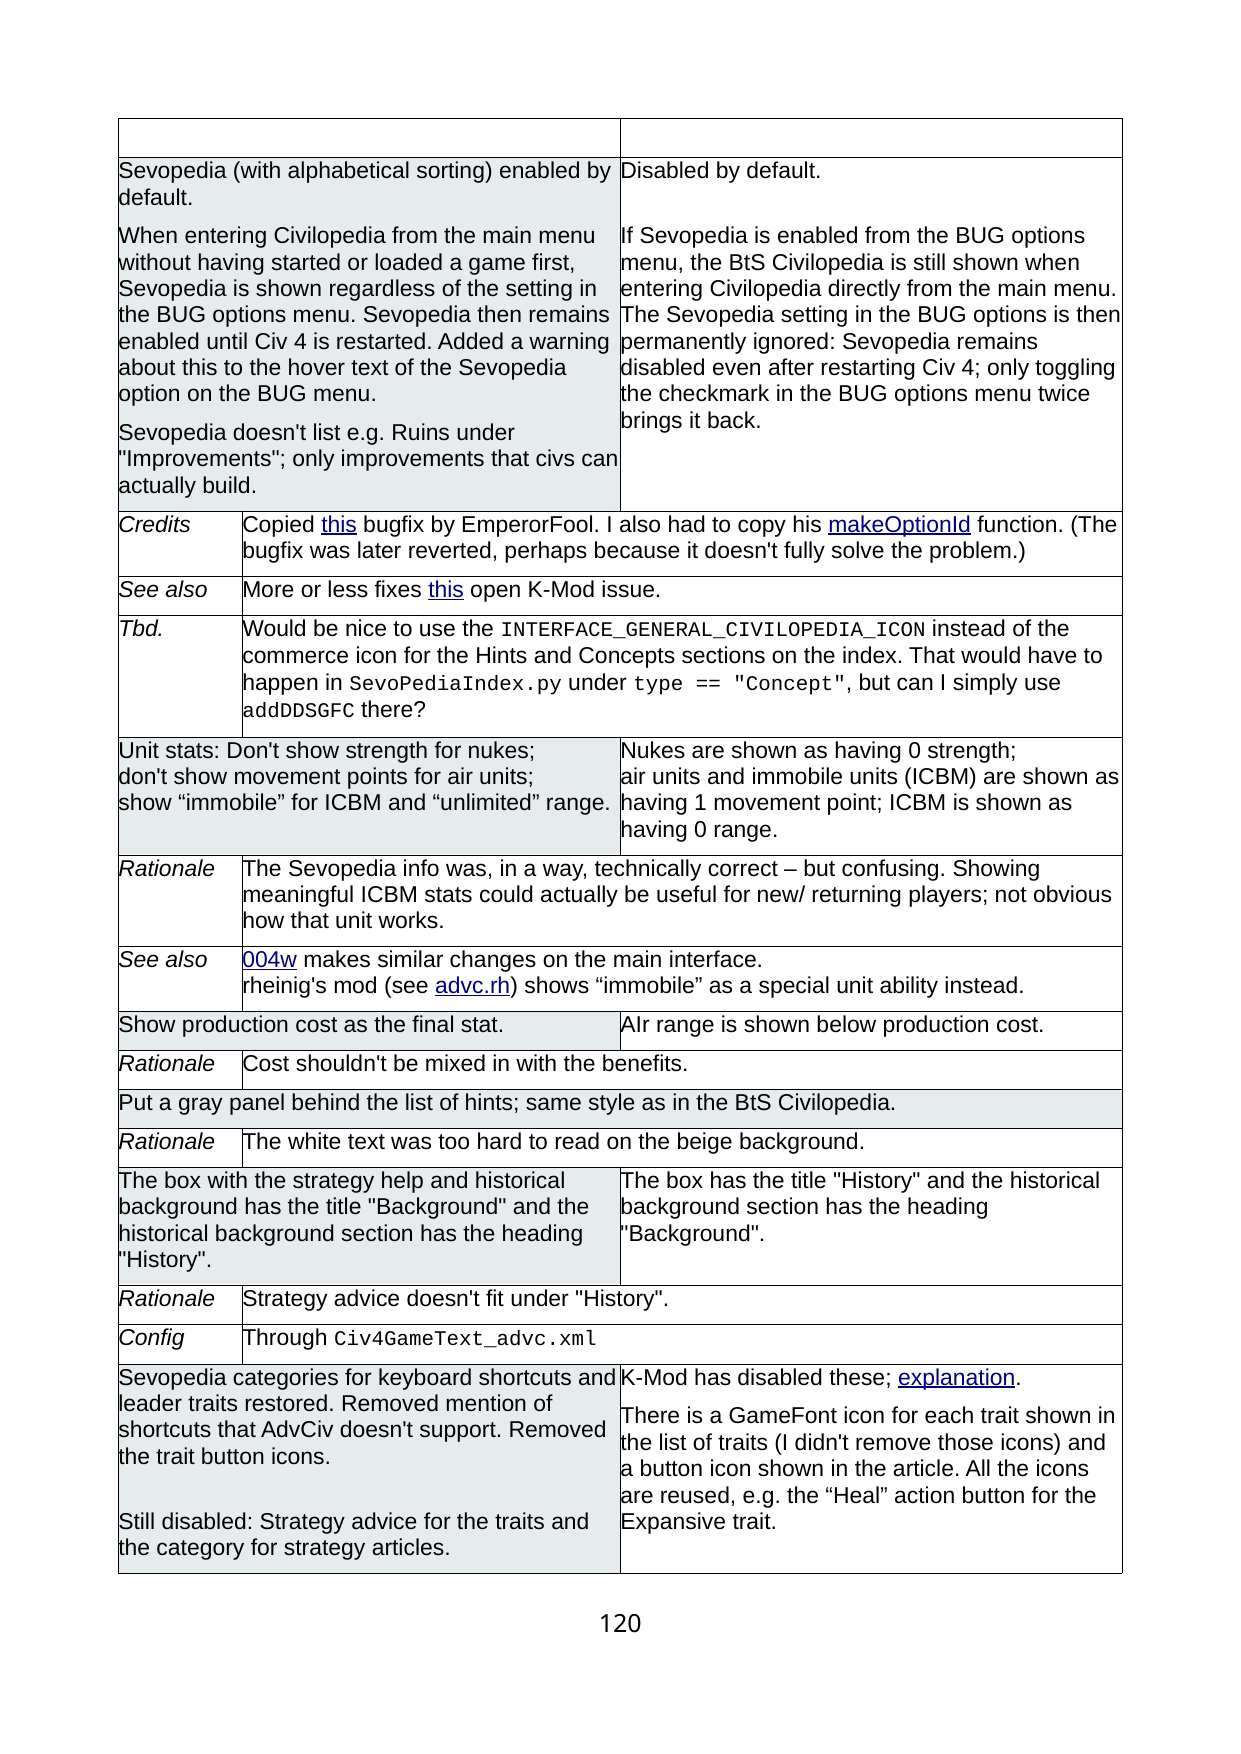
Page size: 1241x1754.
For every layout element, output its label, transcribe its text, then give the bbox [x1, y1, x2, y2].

table_cell See also [119, 947, 242, 1011]
table_cell Cost shouldn't be mixed in with the benefits. [243, 1051, 1122, 1089]
table_cell Strategy advice doesn't fit under "History". [243, 1286, 1122, 1323]
table_cell Copied this bugfix by EmperorFool. I also had to copy his makeOptionId function. (The bugfix was later reverted, perhaps because it doesn't fully solve the problem.) [243, 512, 1122, 576]
table_cell Tbd. [119, 616, 242, 737]
table_cell [621, 119, 1122, 157]
table_cell See also [119, 577, 242, 614]
table_cell The box with the strategy help and historical background has the title "Background" and the historical background section has the heading "History". [119, 1168, 620, 1284]
table_cell Rationale [119, 1129, 242, 1167]
table_cell Through Civ4GameText_advc.xml [243, 1325, 1122, 1364]
table_cell More or less fixes this open K-Mod issue. [243, 577, 1122, 614]
table_cell AIr range is shown below production cost. [621, 1012, 1122, 1050]
table_cell Config [119, 1325, 242, 1364]
table_cell Credits [119, 512, 242, 576]
table_cell Disabled by default. If Sevopedia is enabled from the BUG options menu, the BtS Civilopedia is still shown when entering Civilopedia directly from the main menu. The Sevopedia setting in the BUG options is then permanently ignored: Sevopedia remains disabled even after restarting Civ 4; only toggling the checkmark in the BUG options menu twice brings it back. [621, 158, 1122, 511]
table_cell Show production cost as the final stat. [119, 1012, 620, 1050]
table_cell Rationale [119, 856, 242, 946]
table_cell The Sevopedia info was, in a way, technically correct – but confusing. Showing meaningful ICBM stats could actually be useful for new/ returning players; not obvious how that unit works. [243, 856, 1122, 946]
table_cell Sevopedia (with alphabetical sorting) enabled by default. When entering Civilopedia from the main menu without having started or loaded a game first, Sevopedia is shown regardless of the setting in the BUG options menu. Sevopedia then remains enabled until Civ 4 is restarted. Added a warning about this to the hover text of the Sevopedia option on the BUG menu. Sevopedia doesn't list e.g. Ruins under "Improvements"; only improvements that civs can actually build. [119, 158, 620, 511]
table_cell 004w makes similar changes on the main interface. rheinig's mod (see advc.rh) shows “immobile” as a special unit ability instead. [243, 947, 1122, 1011]
table_cell Rationale [119, 1286, 242, 1323]
table_cell [119, 119, 620, 157]
table_cell Sevopedia categories for keyboard shortcuts and leader traits restored. Removed mention of shortcuts that AdvCiv doesn't support. Removed the trait button icons. Still disabled: Strategy advice for the traits and the category for strategy articles. [119, 1365, 620, 1573]
table_cell Rationale [119, 1051, 242, 1089]
table_cell Nukes are shown as having 0 strength; air units and immobile units (ICBM) are shown as having 1 movement point; ICBM is shown as having 0 range. [621, 738, 1122, 854]
table_cell The box has the title "History" and the historical background section has the heading "Background". [621, 1168, 1122, 1284]
table_cell Unit stats: Don't show strength for nukes; don't show movement points for air units; show “immobile” for ICBM and “unlimited” range. [119, 738, 620, 854]
table_cell K-Mod has disabled these; explanation. There is a GameFont icon for each trait shown in the list of traits (I didn't remove those icons) and a button icon shown in the article. All the icons are reused, e.g. the “Heal” action button for the Expansive trait. [621, 1365, 1122, 1573]
table_cell The white text was too hard to read on the beige background. [243, 1129, 1122, 1167]
table_cell Put a gray panel behind the list of hints; same style as in the BtS Civilopedia. [119, 1090, 1122, 1128]
table_cell Would be nice to use the INTERFACE_GENERAL_CIVILOPEDIA_ICON instead of the commerce icon for the Hints and Concepts sections on the index. That would have to happen in SevoPediaIndex.py under type == "Concept", but can I simply use addDDSGFC there? [243, 616, 1122, 737]
